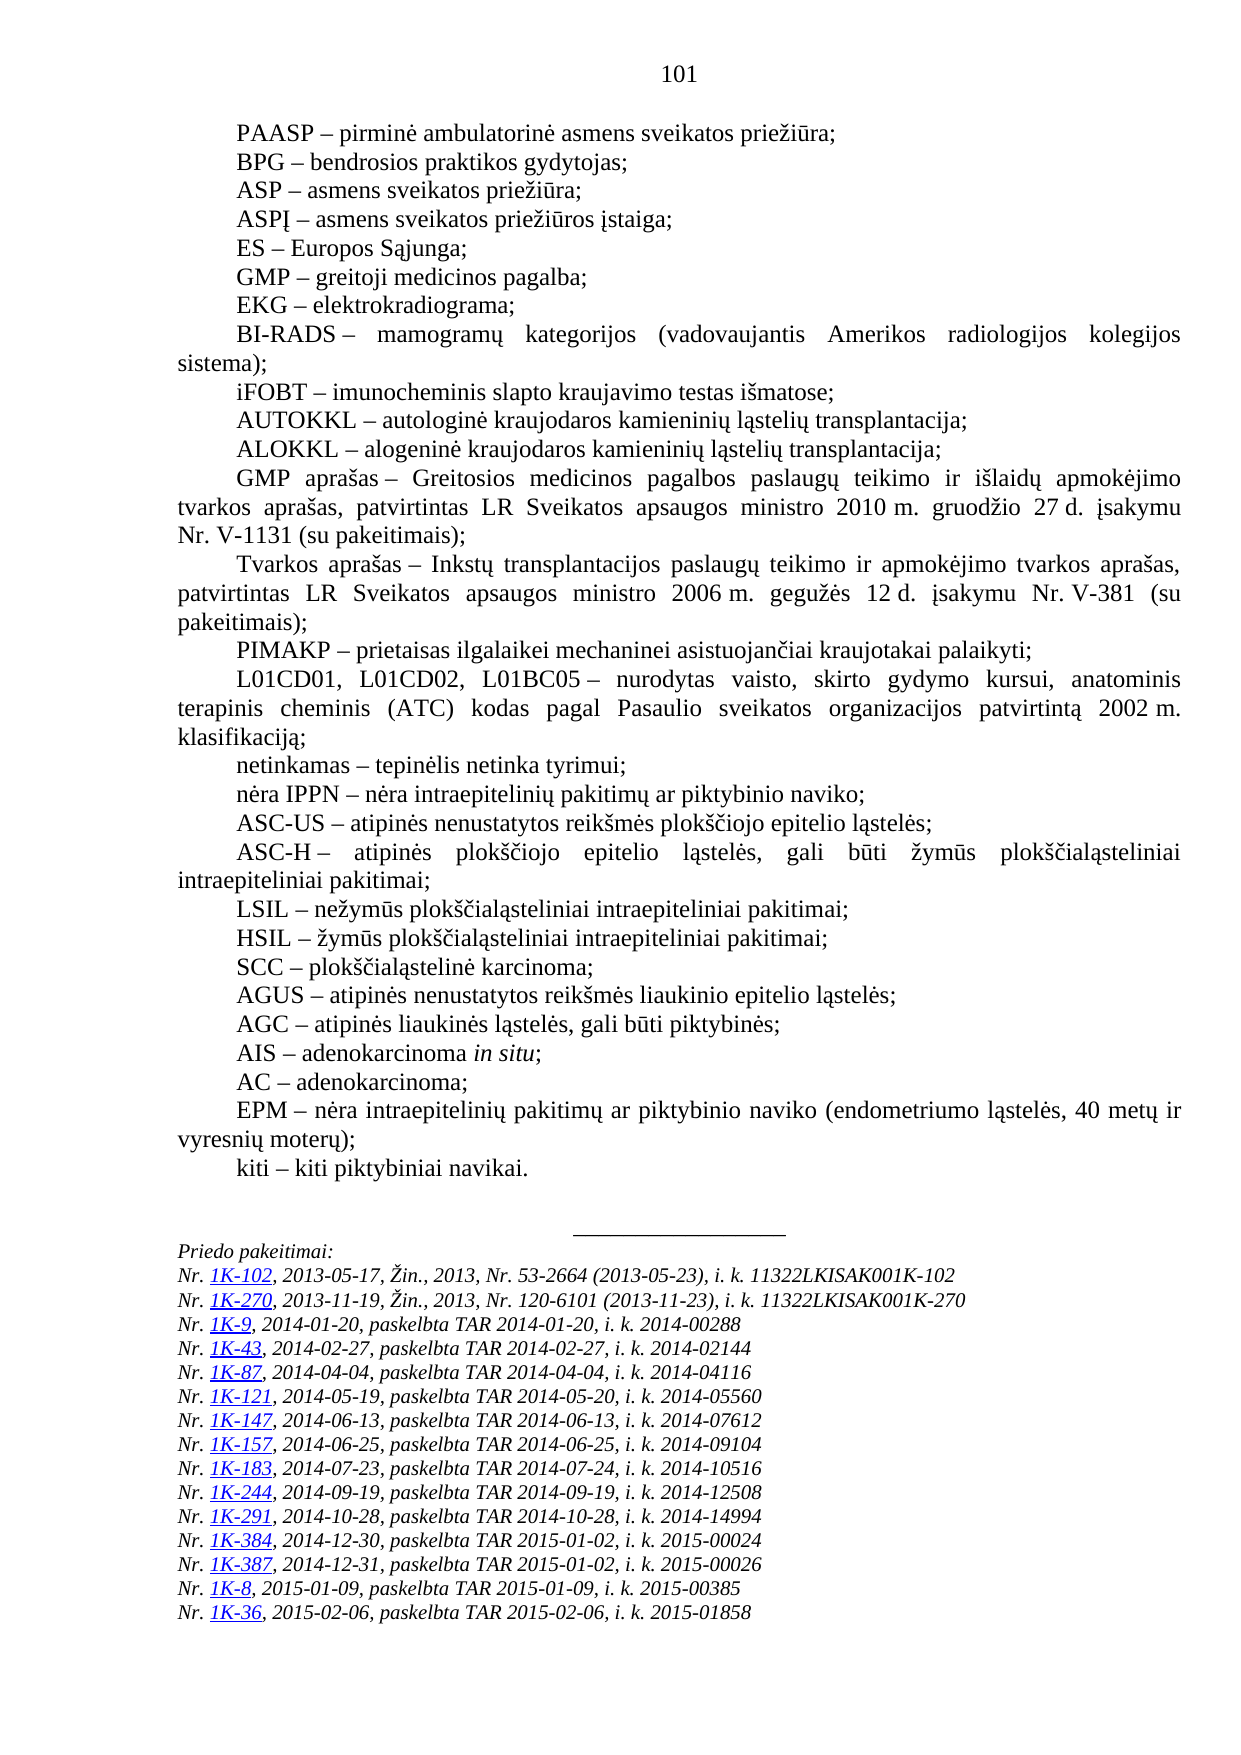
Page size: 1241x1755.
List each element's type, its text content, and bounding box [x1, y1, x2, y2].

text SCC – plokščialąstelinė karcinoma; [177, 952, 1181, 981]
text kiti – kiti piktybiniai navikai. [177, 1153, 1181, 1182]
text AUTOKKL – autologinė kraujodaros kamieninių ląstelių transplantacija; [177, 406, 1181, 434]
text Nr. 1K-36, 2015-02-06, paskelbta TAR 2015-02-06, i. k. 2015-01858 [177, 1600, 1181, 1624]
text ES – Europos Sąjunga; [177, 233, 1181, 262]
text HSIL – žymūs plokščialąsteliniai intraepiteliniai pakitimai; [177, 923, 1181, 952]
text AGUS – atipinės nenustatytos reikšmės liaukinio epitelio ląstelės; [177, 981, 1181, 1009]
text ASC-H – atipinės plokščiojo epitelio ląstelės, gali būti žymūs plokščialąsteliniai intraepiteliniai pakitimai; [177, 837, 1181, 894]
text Nr. 1K-244, 2014-09-19, paskelbta TAR 2014-09-19, i. k. 2014-12508 [177, 1480, 1181, 1504]
text Nr. 1K-147, 2014-06-13, paskelbta TAR 2014-06-13, i. k. 2014-07612 [177, 1408, 1181, 1432]
text AGC – atipinės liaukinės ląstelės, gali būti piktybinės; [177, 1009, 1181, 1038]
text Nr. 1K-8, 2015-01-09, paskelbta TAR 2015-01-09, i. k. 2015-00385 [177, 1576, 1181, 1600]
text ASP – asmens sveikatos priežiūra; [177, 176, 1181, 204]
text AIS – adenokarcinoma in situ; [177, 1038, 1181, 1067]
text L01CD01, L01CD02, L01BC05 – nurodytas vaisto, skirto gydymo kursui, anatominis terapinis cheminis (ATC) kodas pagal Pasaulio sveikatos organizacijos patvirtintą 2002 m. klasifikaciją; [177, 664, 1181, 751]
text Nr. 1K-43, 2014-02-27, paskelbta TAR 2014-02-27, i. k. 2014-02144 [177, 1336, 1181, 1360]
text ASPĮ – asmens sveikatos priežiūros įstaiga; [177, 204, 1181, 233]
text BI-RADS – mamogramų kategorijos (vadovaujantis Amerikos radiologijos kolegijos sistema); [177, 319, 1181, 377]
text ASC-US – atipinės nenustatytos reikšmės plokščiojo epitelio ląstelės; [177, 808, 1181, 837]
text Priedo pakeitimai: [177, 1239, 1181, 1263]
text GMP – greitoji medicinos pagalba; [177, 262, 1181, 291]
text Nr. 1K-270, 2013-11-19, Žin., 2013, Nr. 120-6101 (2013-11-23), i. k. 11322LKISAK001K-270 [177, 1287, 1181, 1312]
text EPM – nėra intraepitelinių pakitimų ar piktybinio naviko (endometriumo ląstelės, 40 metų ir vyresnių moterų); [177, 1096, 1181, 1153]
text nėra IPPN – nėra intraepitelinių pakitimų ar piktybinio naviko; [177, 779, 1181, 808]
text ALOKKL – alogeninė kraujodaros kamieninių ląstelių transplantacija; [177, 434, 1181, 463]
text _________________ [177, 1211, 1181, 1239]
text Nr. 1K-87, 2014-04-04, paskelbta TAR 2014-04-04, i. k. 2014-04116 [177, 1360, 1181, 1384]
text EKG – elektrokradiograma; [177, 291, 1181, 319]
text PIMAKP – prietaisas ilgalaikei mechaninei asistuojančiai kraujotakai palaikyti; [177, 636, 1181, 664]
text Nr. 1K-183, 2014-07-23, paskelbta TAR 2014-07-24, i. k. 2014-10516 [177, 1456, 1181, 1480]
text Nr. 1K-157, 2014-06-25, paskelbta TAR 2014-06-25, i. k. 2014-09104 [177, 1432, 1181, 1456]
text Tvarkos aprašas – Inkstų transplantacijos paslaugų teikimo ir apmokėjimo tvarkos aprašas, patvirtintas LR Sveikatos apsaugos ministro 2006 m. gegužės 12 d. įsakymu Nr. V-381 (su pakeitimais); [177, 549, 1181, 636]
text Nr. 1K-291, 2014-10-28, paskelbta TAR 2014-10-28, i. k. 2014-14994 [177, 1504, 1181, 1528]
text BPG – bendrosios praktikos gydytojas; [177, 147, 1181, 176]
text AC – adenokarcinoma; [177, 1067, 1181, 1096]
text PAASP – pirminė ambulatorinė asmens sveikatos priežiūra; [177, 118, 1181, 147]
text Nr. 1K-9, 2014-01-20, paskelbta TAR 2014-01-20, i. k. 2014-00288 [177, 1312, 1181, 1336]
text Nr. 1K-102, 2013-05-17, Žin., 2013, Nr. 53-2664 (2013-05-23), i. k. 11322LKISAK001K-102 [177, 1263, 1181, 1287]
text GMP aprašas – Greitosios medicinos pagalbos paslaugų teikimo ir išlaidų apmokėjimo tvarkos aprašas, patvirtintas LR Sveikatos apsaugos ministro 2010 m. gruodžio 27 d. įsakymu Nr. V-1131 (su pakeitimais); [177, 463, 1181, 549]
text Nr. 1K-387, 2014-12-31, paskelbta TAR 2015-01-02, i. k. 2015-00026 [177, 1552, 1181, 1576]
text netinkamas – tepinėlis netinka tyrimui; [177, 751, 1181, 779]
text LSIL – nežymūs plokščialąsteliniai intraepiteliniai pakitimai; [177, 894, 1181, 923]
text Nr. 1K-121, 2014-05-19, paskelbta TAR 2014-05-20, i. k. 2014-05560 [177, 1384, 1181, 1408]
text Nr. 1K-384, 2014-12-30, paskelbta TAR 2015-01-02, i. k. 2015-00024 [177, 1528, 1181, 1552]
text iFOBT – imunocheminis slapto kraujavimo testas išmatose; [177, 377, 1181, 406]
